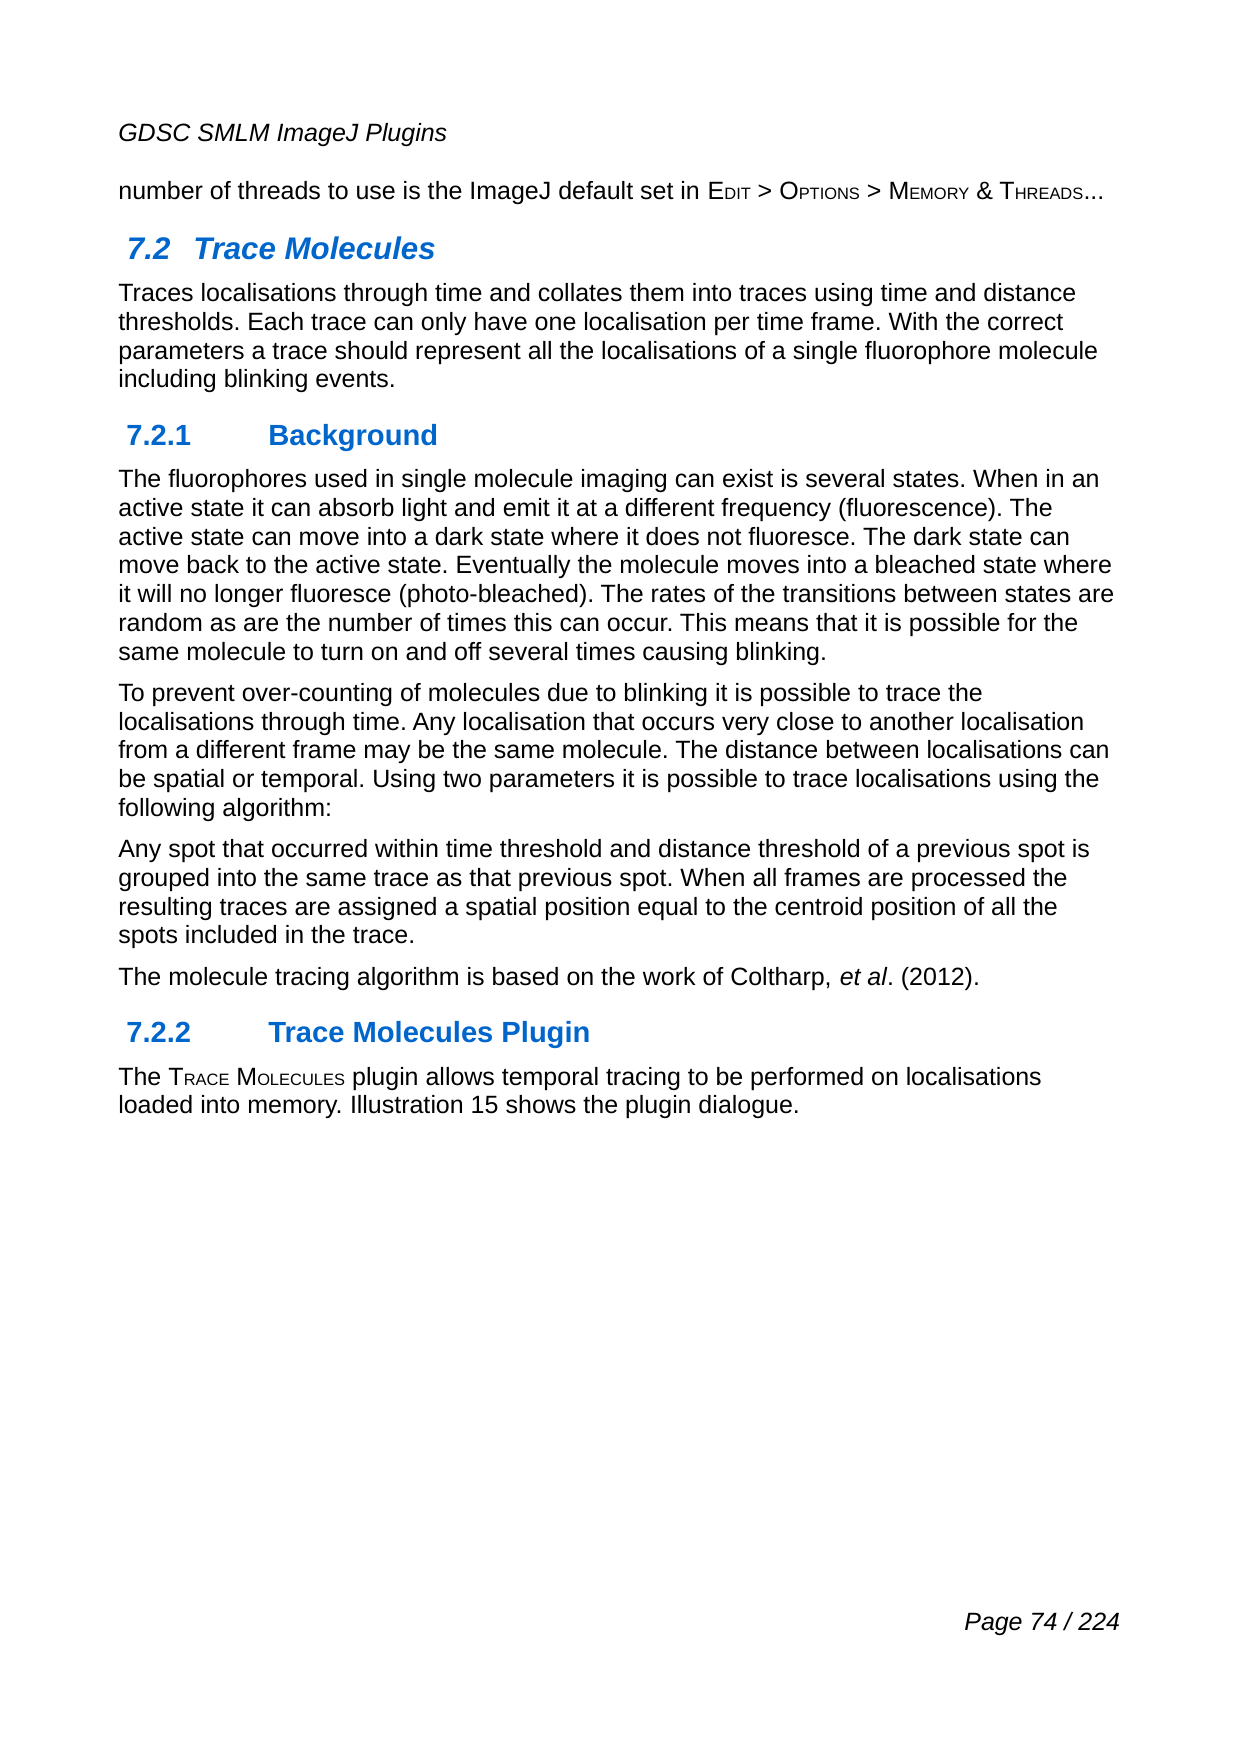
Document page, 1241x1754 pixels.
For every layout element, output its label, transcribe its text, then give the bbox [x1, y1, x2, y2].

text Any spot that occurred within time threshold and distance threshold of a previous spot is grouped into the same trace as that previous spot. When all frames are processed the resulting traces are assigned a spatial position equal to the centroid position of all the spots included in the trace. [118, 834, 1122, 949]
text The fluorophores used in single molecule imaging can exist is several states. When in an active state it can absorb light and emit it at a different frequency (fluorescence). The active state can move into a dark state where it does not fluoresce. The dark state can move back to the active state. Eventually the molecule moves into a bleached state where it will no longer fluoresce (photo-bleached). The rates of the transitions between states are random as are the number of times this can occur. This means that it is possible for the same molecule to turn on and off several times causing blinking. [118, 464, 1122, 666]
text Traces localisations through time and collates them into traces using time and distance thresholds. Each trace can only have one localisation per time frame. With the correct parameters a trace should represent all the localisations of a single fluorophore molecule including blinking events. [118, 278, 1122, 393]
subtitle Trace Molecules Plugin [118, 1016, 1122, 1049]
text The Trace Molecules plugin allows temporal tracing to be performed on localisations loaded into memory. Illustration 15 shows the plugin dialogue. [118, 1062, 1122, 1119]
text To prevent over-counting of molecules due to blinking it is possible to trace the localisations through time. Any localisation that occurs very close to another localisation from a different frame may be the same molecule. The distance between localisations can be spatial or temporal. Using two parameters it is possible to trace localisations using the following algorithm: [118, 678, 1122, 822]
text number of threads to use is the ImageJ default set in Edit > Options > Memory & Threads... [118, 176, 1122, 205]
text The molecule tracing algorithm is based on the work of Coltharp, et al. (2012). [118, 962, 1122, 991]
subtitle Background [118, 418, 1122, 452]
subtitle Trace Molecules [118, 230, 1122, 266]
